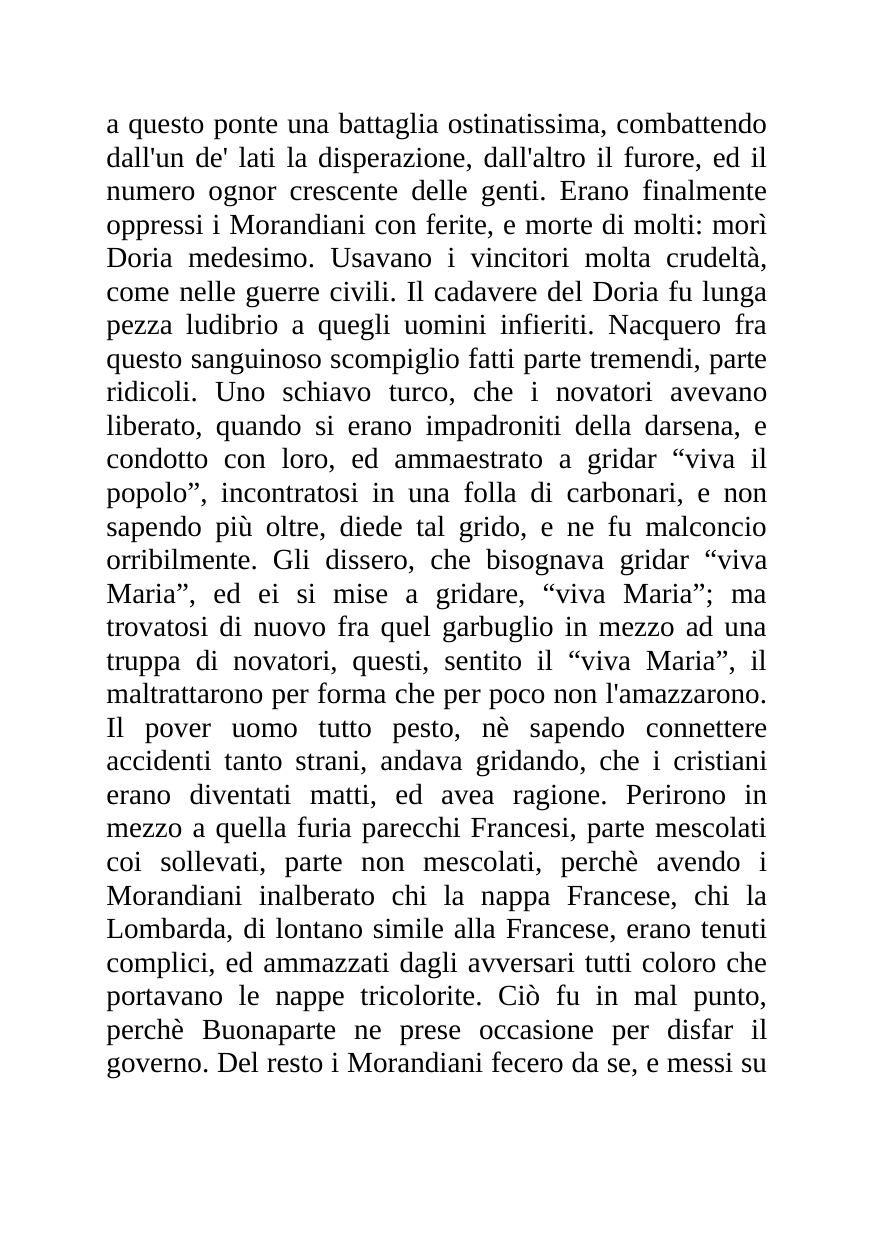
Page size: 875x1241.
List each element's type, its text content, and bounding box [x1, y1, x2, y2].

text a questo ponte una battaglia ostinatissima, combattendo dall'un de' lati la disperazione, dall'altro il furore, ed il numero ognor crescente delle genti. Erano finalmente oppressi i Morandiani con ferite, e morte di molti: morì Doria medesimo. Usavano i vincitori molta crudeltà, come nelle guerre civili. Il cadavere del Doria fu lunga pezza ludibrio a quegli uomini infieriti. Nacquero fra questo sanguinoso scompiglio fatti parte tremendi, parte ridicoli. Uno schiavo turco, che i novatori avevano liberato, quando si erano impadroniti della darsena, e condotto con loro, ed ammaestrato a gridar “viva il popolo”, incontratosi in una folla di carbonari, e non sapendo più oltre, diede tal grido, e ne fu malconcio orribilmente. Gli dissero, che bisognava gridar “viva Maria”, ed ei si mise a gridare, “viva Maria”; ma trovatosi di nuovo fra quel garbuglio in mezzo ad una truppa di novatori, questi, sentito il “viva Maria”, il maltrattarono per forma che per poco non l'amazzarono. Il pover uomo tutto pesto, nè sapendo connettere accidenti tanto strani, andava gridando, che i cristiani erano diventati matti, ed avea ragione. Perirono in mezzo a quella furia parecchi Francesi, parte mescolati coi sollevati, parte non mescolati, perchè avendo i Morandiani inalberato chi la nappa Francese, chi la Lombarda, di lontano simile alla Francese, erano tenuti complici, ed ammazzati dagli avversari tutti coloro che portavano le nappe tricolorite. Ciò fu in mal punto, perchè Buonaparte ne prese occasione per disfar il governo. Del resto i Morandiani fecero da se, e messi su [106, 106, 768, 1079]
